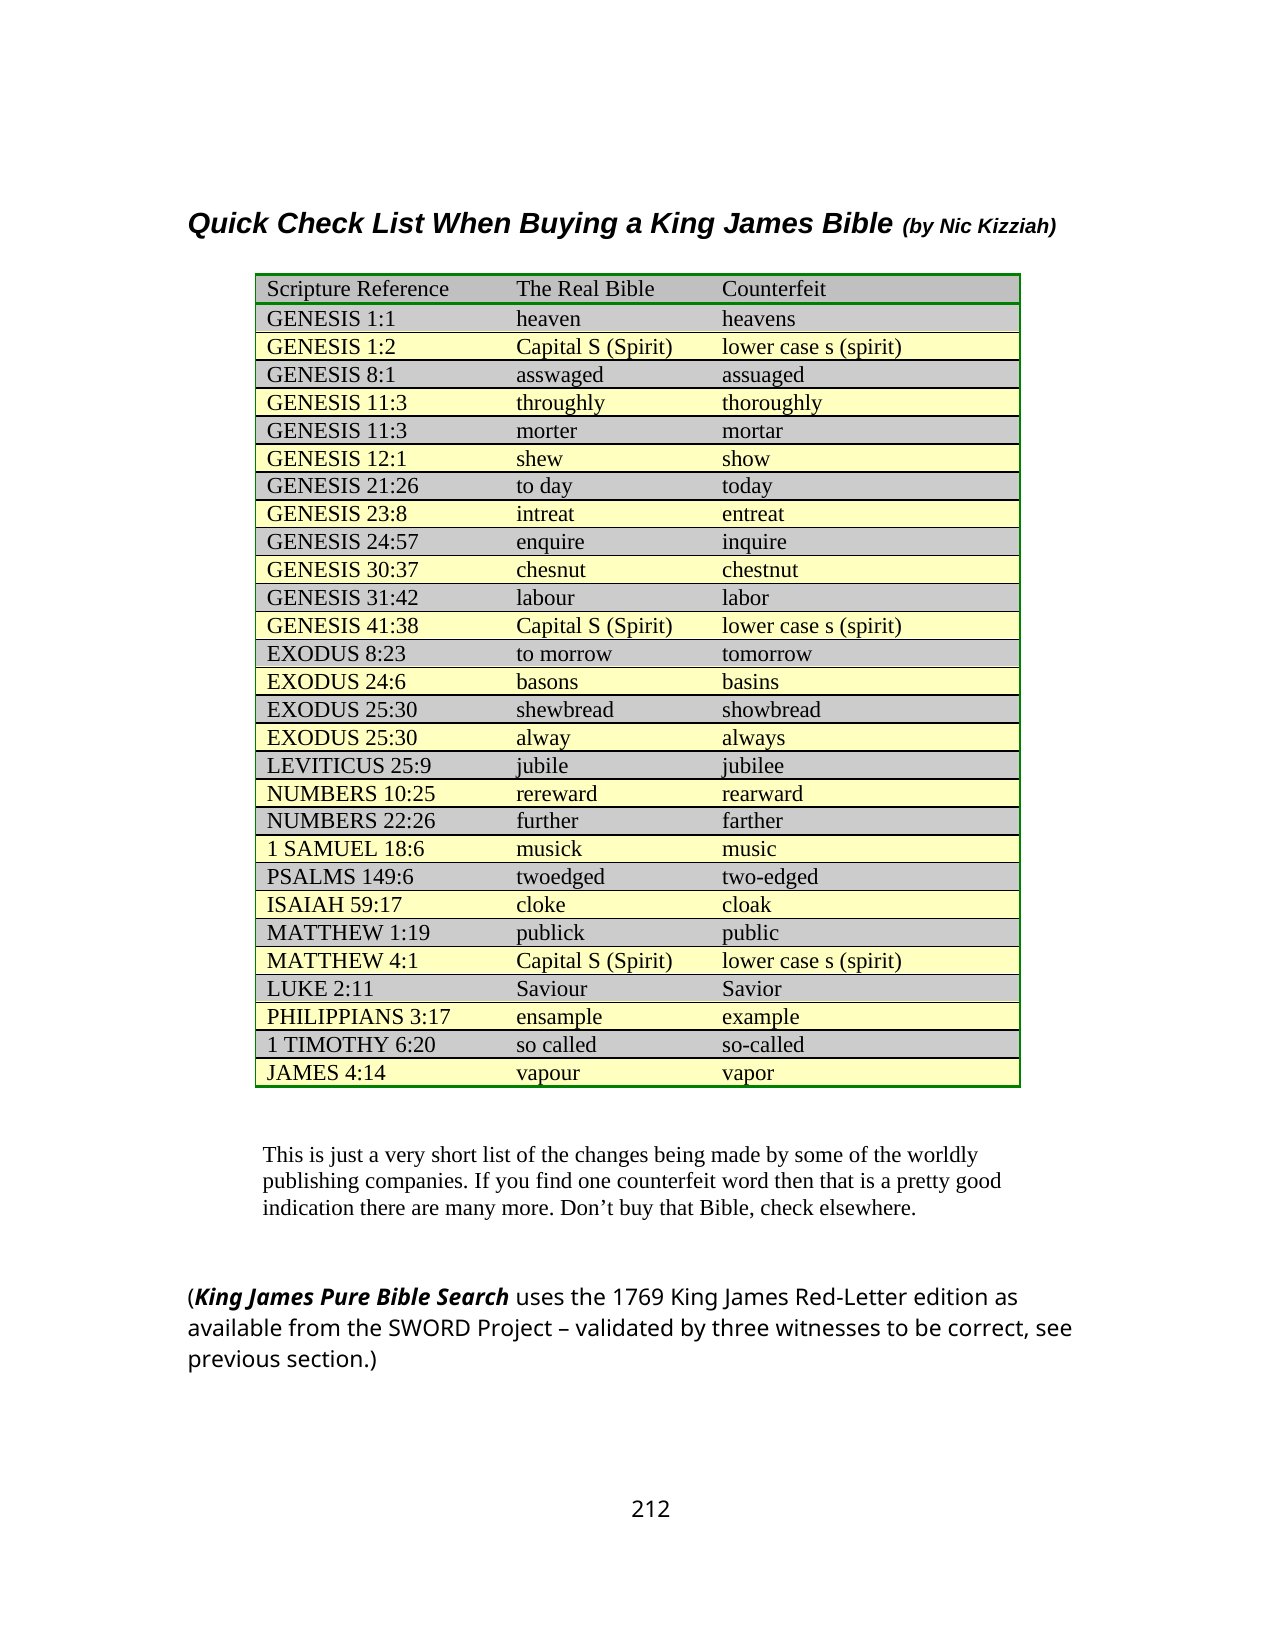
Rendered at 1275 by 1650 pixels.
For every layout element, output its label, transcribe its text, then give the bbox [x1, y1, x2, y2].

table_cell twoedged [505, 863, 711, 890]
table_cell Savior [711, 975, 1019, 1001]
table_cell tomorrow [711, 640, 1019, 666]
table_cell morter [505, 417, 711, 443]
table_cell shewbread [505, 696, 711, 722]
table_cell EXODUS 8:23 [256, 640, 505, 666]
table_cell basins [711, 668, 1019, 694]
table_cell GENESIS 1:1 [256, 305, 505, 331]
table_cell alway [505, 724, 711, 750]
table_cell GENESIS 11:3 [256, 417, 505, 443]
table_cell EXODUS 24:6 [256, 668, 505, 694]
table_cell jubile [505, 752, 711, 778]
table_cell intreat [505, 501, 711, 527]
table_cell always [711, 724, 1019, 750]
table_cell publick [505, 919, 711, 946]
table_cell mortar [711, 417, 1019, 443]
table_cell Capital S (Spirit) [505, 947, 711, 973]
table_cell jubilee [711, 752, 1019, 778]
table_cell JAMES 4:14 [256, 1059, 505, 1085]
table_cell public [711, 919, 1019, 946]
table_header The Real Bible [505, 276, 711, 302]
table_cell LUKE 2:11 [256, 975, 505, 1001]
table_cell cloke [505, 891, 711, 918]
table_cell GENESIS 11:3 [256, 389, 505, 415]
table_cell chesnut [505, 556, 711, 583]
table_cell heavens [711, 305, 1019, 331]
table_cell example [711, 1003, 1019, 1029]
table_header Scripture Reference [256, 276, 505, 302]
table_cell farther [711, 808, 1019, 834]
table_cell labour [505, 584, 711, 611]
table_cell GENESIS 12:1 [256, 445, 505, 471]
table_cell GENESIS 21:26 [256, 473, 505, 499]
table_cell EXODUS 25:30 [256, 696, 505, 722]
table_cell Capital S (Spirit) [505, 612, 711, 638]
table_cell MATTHEW 1:19 [256, 919, 505, 946]
table_cell music [711, 836, 1019, 862]
table_cell entreat [711, 501, 1019, 527]
table_cell EXODUS 25:30 [256, 724, 505, 750]
table_cell PHILIPPIANS 3:17 [256, 1003, 505, 1029]
table_cell rearward [711, 780, 1019, 806]
table_cell inquire [711, 528, 1019, 555]
table_cell NUMBERS 10:25 [256, 780, 505, 806]
table_cell to morrow [505, 640, 711, 666]
table_cell GENESIS 24:57 [256, 528, 505, 555]
subtitle Quick Check List When Buying a King James Bible (by Nic Kizziah) [187, 206, 1087, 240]
table_cell GENESIS 30:37 [256, 556, 505, 583]
table_cell Capital S (Spirit) [505, 333, 711, 359]
table_cell so called [505, 1031, 711, 1057]
table_cell cloak [711, 891, 1019, 918]
table_cell vapour [505, 1059, 711, 1085]
text (King James Pure Bible Search uses the 1769 King James Red-Letter edition as available from the SWORD Project – validated by three witnesses to be correct, see previous section.) [187, 1280, 1087, 1374]
table_cell lower case s (spirit) [711, 947, 1019, 973]
table_cell to day [505, 473, 711, 499]
table_cell GENESIS 1:2 [256, 333, 505, 359]
table_cell show [711, 445, 1019, 471]
table_cell today [711, 473, 1019, 499]
table_cell lower case s (spirit) [711, 333, 1019, 359]
table_cell further [505, 808, 711, 834]
table_cell ensample [505, 1003, 711, 1029]
table_cell assuaged [711, 361, 1019, 387]
table_cell GENESIS 23:8 [256, 501, 505, 527]
table_cell chestnut [711, 556, 1019, 583]
table_cell asswaged [505, 361, 711, 387]
table_cell shew [505, 445, 711, 471]
text This is just a very short list of the changes being made by some of the worldly publishing companies. If you find one counterfeit word then that is a pretty good indication there are many more. Don’t buy that Bible, check elsewhere. [262, 1141, 1012, 1220]
table_cell rereward [505, 780, 711, 806]
table_cell vapor [711, 1059, 1019, 1085]
table_cell LEVITICUS 25:9 [256, 752, 505, 778]
table_cell GENESIS 31:42 [256, 584, 505, 611]
table_cell ISAIAH 59:17 [256, 891, 505, 918]
table_cell labor [711, 584, 1019, 611]
table_cell GENESIS 8:1 [256, 361, 505, 387]
table_cell so-called [711, 1031, 1019, 1057]
table_cell showbread [711, 696, 1019, 722]
table_cell lower case s (spirit) [711, 612, 1019, 638]
table_cell 1 SAMUEL 18:6 [256, 836, 505, 862]
table_cell throughly [505, 389, 711, 415]
table_cell heaven [505, 305, 711, 331]
table_cell NUMBERS 22:26 [256, 808, 505, 834]
table_cell basons [505, 668, 711, 694]
table_cell Saviour [505, 975, 711, 1001]
table_cell MATTHEW 4:1 [256, 947, 505, 973]
table_cell musick [505, 836, 711, 862]
table_header Counterfeit [711, 276, 1019, 302]
table_cell GENESIS 41:38 [256, 612, 505, 638]
table_cell PSALMS 149:6 [256, 863, 505, 890]
table_cell enquire [505, 528, 711, 555]
table_cell thoroughly [711, 389, 1019, 415]
table_cell two-edged [711, 863, 1019, 890]
table_cell 1 TIMOTHY 6:20 [256, 1031, 505, 1057]
